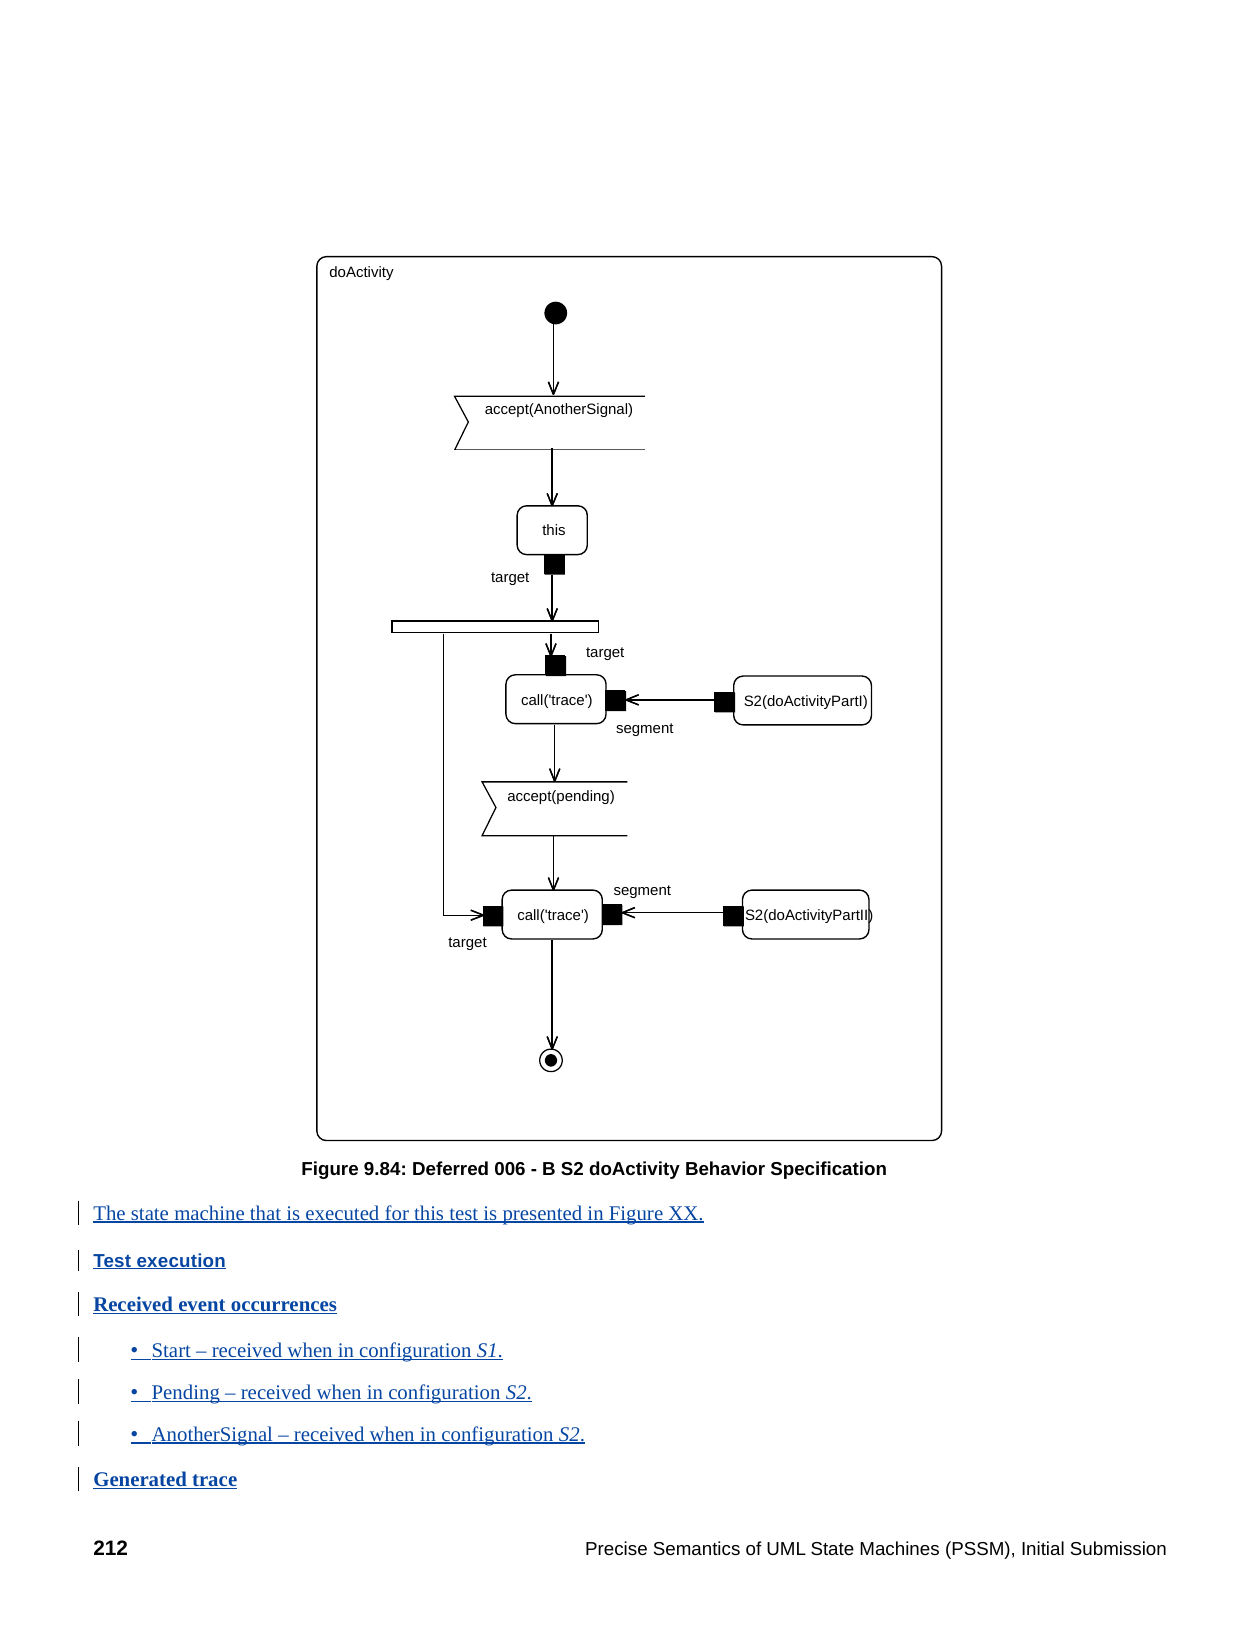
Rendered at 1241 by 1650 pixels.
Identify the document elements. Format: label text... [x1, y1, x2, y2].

subtitle Test execution [93, 1249, 1164, 1271]
list AnotherSignal – received when in configuration S2. [131, 1421, 1164, 1446]
text Received event occurrences [93, 1292, 1164, 1316]
list Pending – received when in configuration S2. [131, 1379, 1164, 1404]
text Figure 9.84: Deferred 006 - B S2 doActivity Behavior Specification [301, 243, 956, 1180]
text The state machine that is executed for this test is presented in Figure XX. [93, 231, 1164, 1224]
text Generated trace [93, 1467, 1164, 1491]
list Start – received when in configuration S1. [131, 1337, 1164, 1362]
